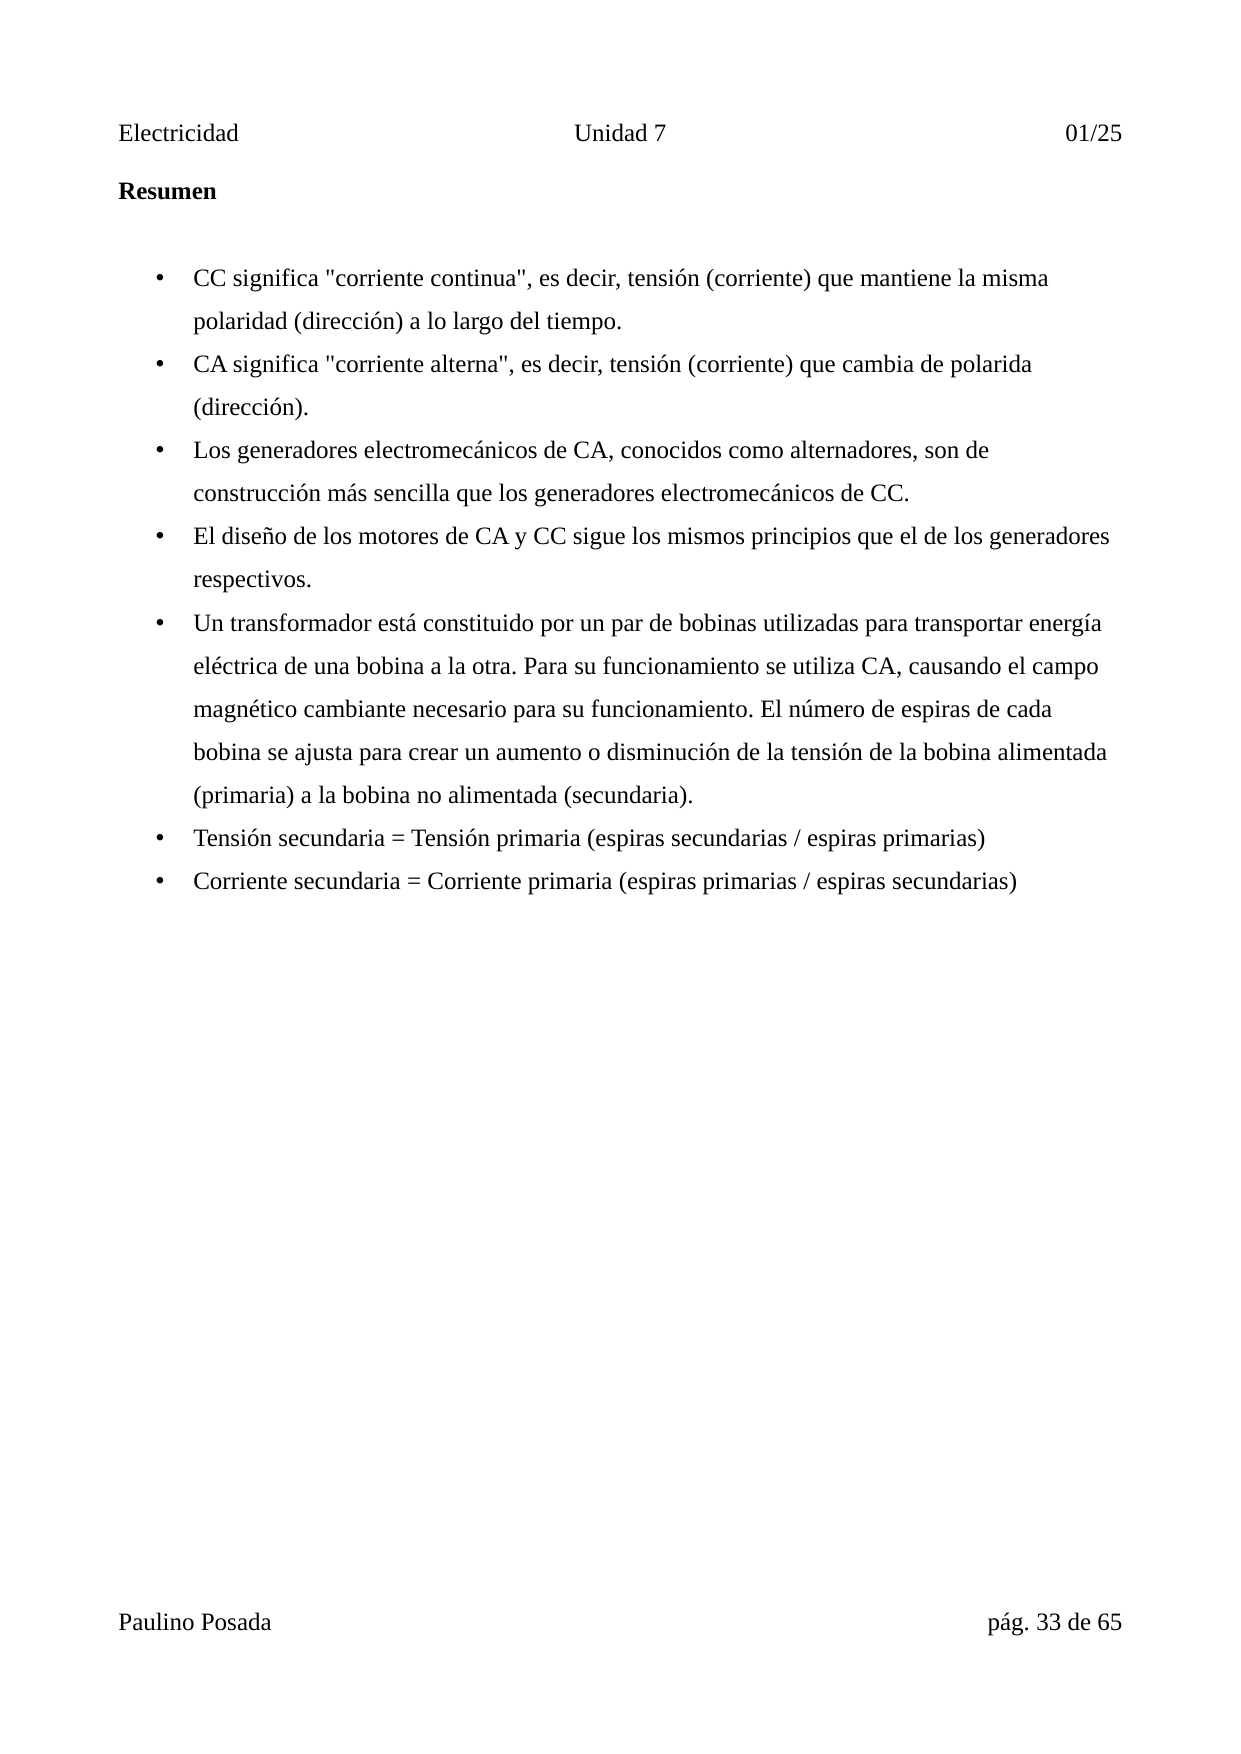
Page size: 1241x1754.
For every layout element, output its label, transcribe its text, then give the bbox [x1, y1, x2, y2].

list Un transformador está constituido por un par de bobinas utilizadas para transportar energía eléctrica de una bobina a la otra. Para su funcionamiento se utiliza CA, causando el campo magnético cambiante necesario para su funcionamiento. El número de espiras de cada bobina se ajusta para crear un aumento o disminución de la tensión de la bobina alimentada (primaria) a la bobina no alimentada (secundaria). [156, 608, 1122, 809]
list Tensión secundaria = Tensión primaria (espiras secundarias / espiras primarias) [156, 823, 1122, 852]
list Los generadores electromecánicos de CA, conocidos como alternadores, son de construcción más sencilla que los generadores electromecánicos de CC. [156, 435, 1122, 507]
list Corriente secundaria = Corriente primaria (espiras primarias / espiras secundarias) [156, 866, 1122, 895]
text Resumen [118, 176, 1122, 205]
list CA significa "corriente alterna", es decir, tensión (corriente) que cambia de polarida (dirección). [156, 349, 1122, 421]
list El diseño de los motores de CA y CC sigue los mismos principios que el de los generadores respectivos. [156, 521, 1122, 593]
list CC significa "corriente continua", es decir, tensión (corriente) que mantiene la misma polaridad (dirección) a lo largo del tiempo. [156, 263, 1122, 334]
